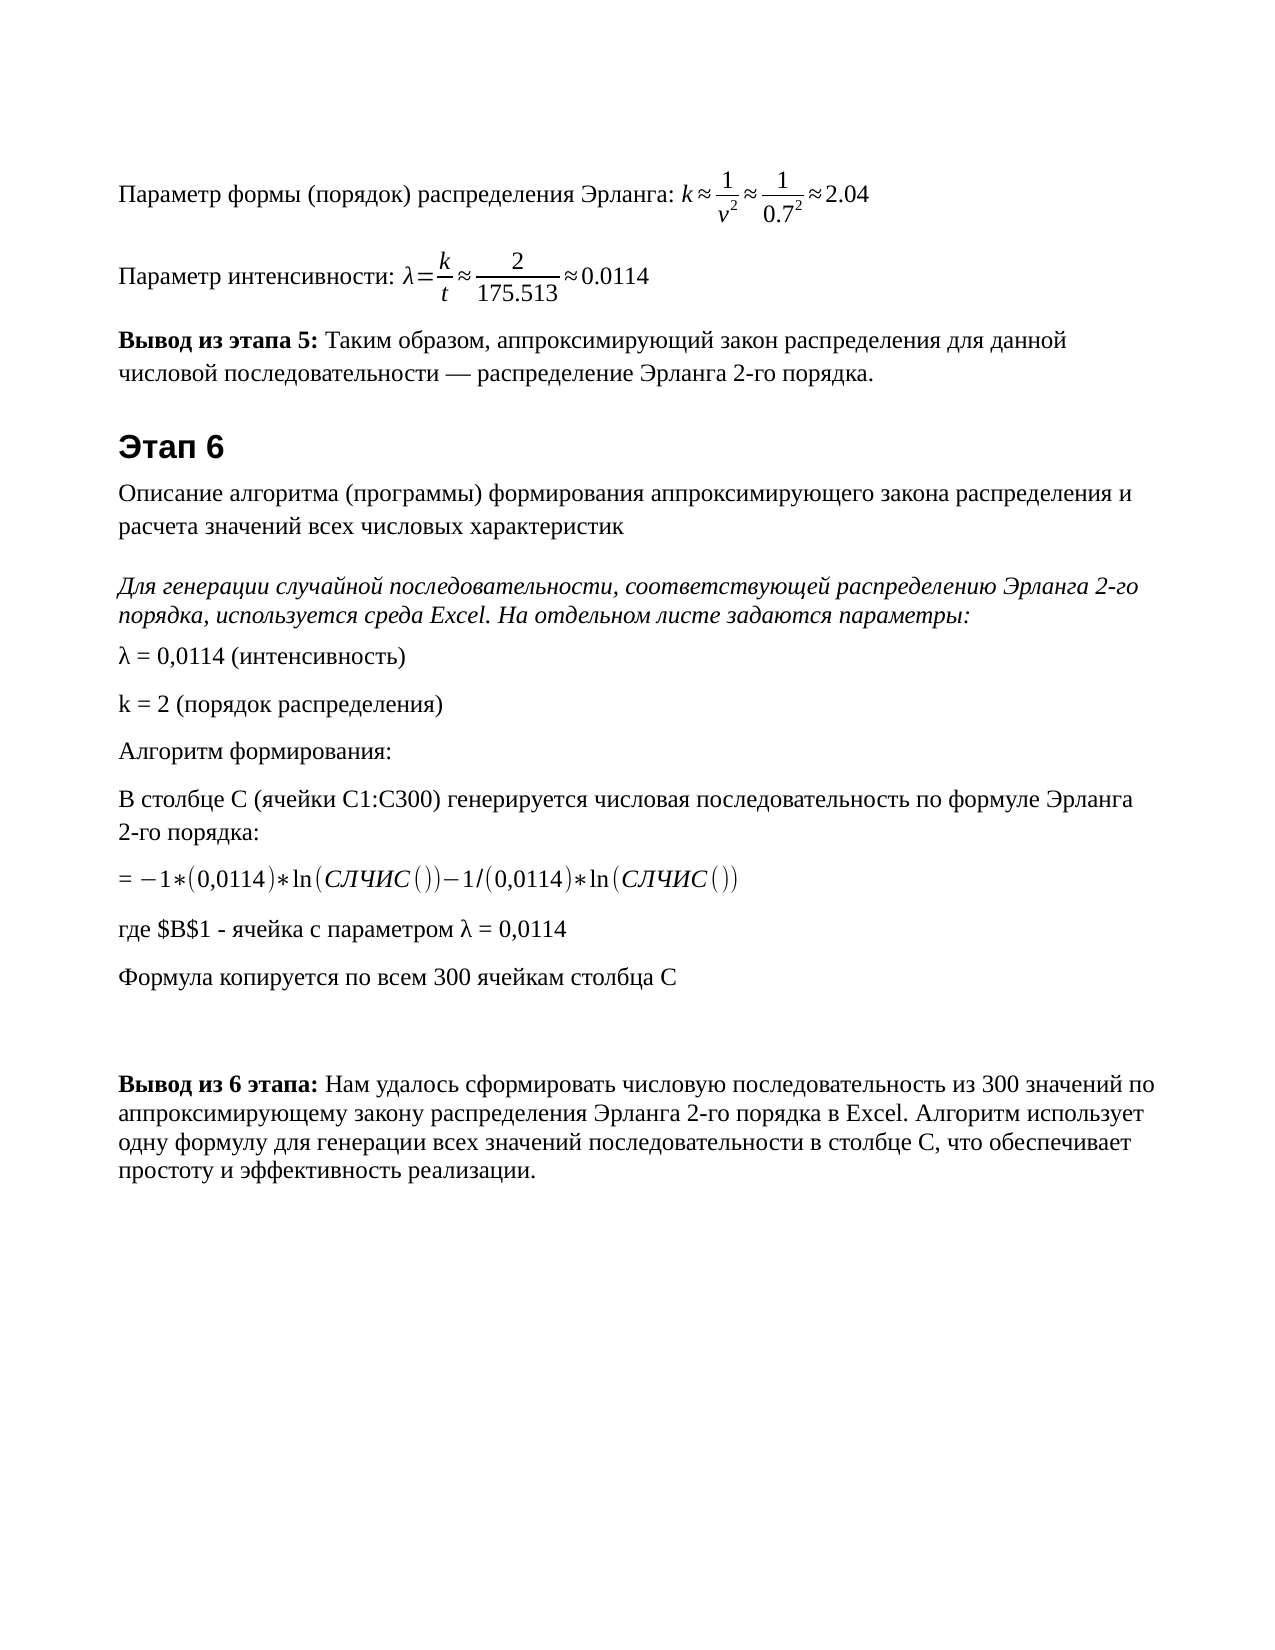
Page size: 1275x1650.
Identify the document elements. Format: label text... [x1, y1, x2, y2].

text k = 2 (порядок распределения) [118, 689, 1157, 717]
text Для генерации случайной последовательности, соответствующей распределению Эрланга 2-го порядка, используется среда Excel. На отдельном листе задаются параметры: [118, 571, 1157, 628]
text = [118, 864, 1157, 895]
text где $B$1 - ячейка с параметром λ = 0,0114 [118, 914, 1157, 943]
text Параметр формы (порядок) распределения Эрланга: [118, 166, 1157, 228]
text Формула копируется по всем 300 ячейкам столбца C [118, 962, 1157, 990]
text В столбце C (ячейки C1:C300) генерируется числовая последовательность по формуле Эрланга 2-го порядка: [118, 784, 1157, 846]
text Вывод из 6 этапа: Нам удалось сформировать числовую последовательность из 300 значений по аппроксимирующему закону распределения Эрланга 2-го порядка в Excel. Алгоритм использует одну формулу для генерации всех значений последовательности в столбце C, что обеспечивает простоту и эффективность реализации. [118, 1069, 1157, 1184]
text Параметр интенсивности: [118, 247, 1157, 307]
text Описание алгоритма (программы) формирования аппроксимирующего закона распределения и расчета значений всех числовых характеристик [118, 478, 1157, 540]
text Алгоритм формирования: [118, 736, 1157, 765]
text λ = 0,0114 (интенсивность) [118, 641, 1157, 670]
text Вывод из этапа 5: Таким образом, аппроксимирующий закон распределения для данной числовой последовательности — распределение Эрланга 2-го порядка. [118, 326, 1157, 387]
subtitle Этап 6 [118, 427, 1157, 465]
